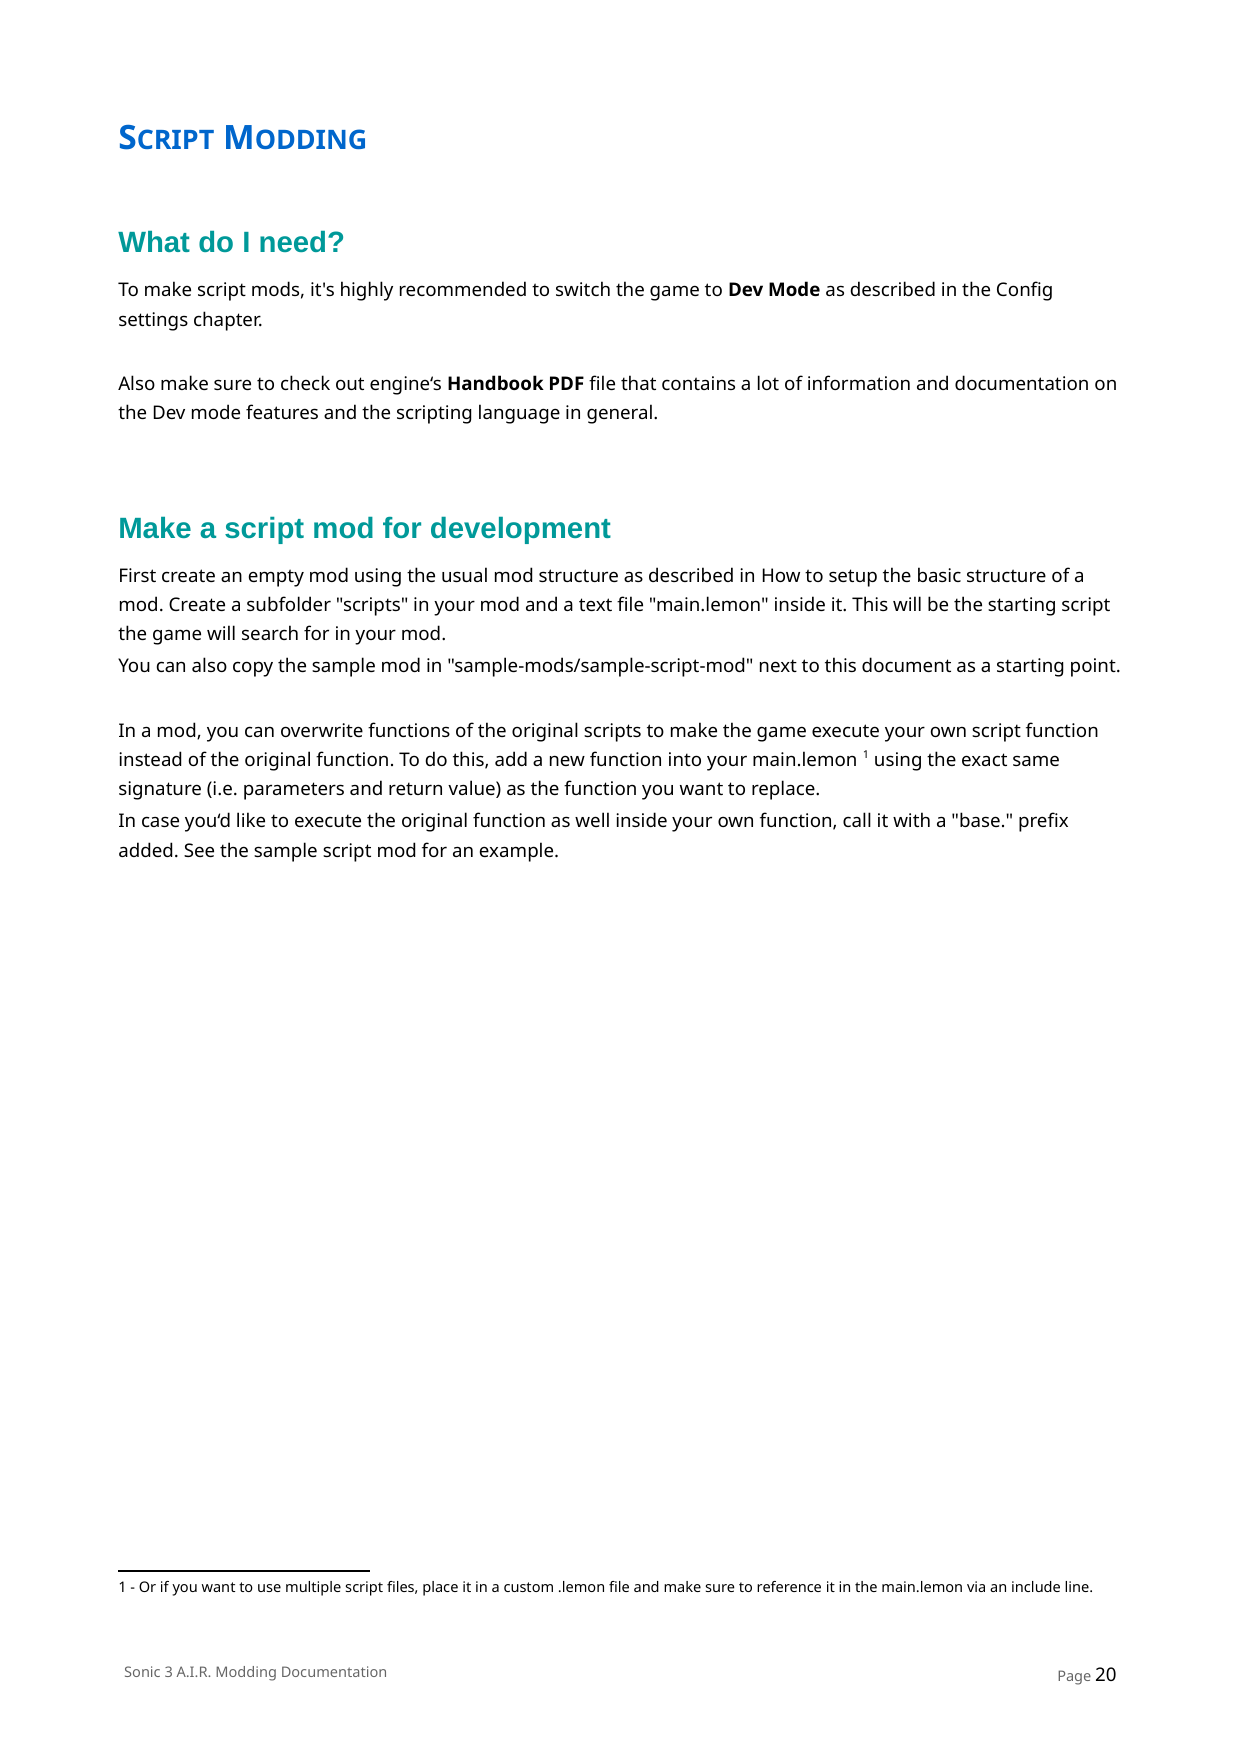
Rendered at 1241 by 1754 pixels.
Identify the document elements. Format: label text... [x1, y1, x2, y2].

text You can also copy the sample mod in "sample-mods/sample-script-mod" next to this document as a starting point. [118, 653, 1122, 678]
subtitle What do I need? [118, 225, 1122, 259]
text - Or if you want to use multiple script files, place it in a custom .lemon file and make sure to reference it in the main.lemon via an include line. [118, 1577, 1122, 1597]
text To make script mods, it's highly recommended to switch the game to Dev Mode as described in the Config settings chapter. [118, 277, 1122, 331]
subtitle Script Modding [118, 113, 1122, 159]
text Also make sure to check out engine‘s Handbook PDF file that contains a lot of information and documentation on the Dev mode features and the scripting language in general. [118, 370, 1122, 425]
text In a mod, you can overwrite functions of the original scripts to make the game execute your own script function instead of the original function. To do this, add a new function into your main.lemon using the exact same signature (i.e. parameters and return value) as the function you want to replace. [118, 717, 1122, 801]
subtitle Make a script mod for development [118, 511, 1122, 544]
text First create an empty mod using the usual mod structure as described in How to setup the basic structure of a mod. Create a subfolder "scripts" in your mod and a text file "main.lemon" inside it. This will be the starting script the game will search for in your mod. [118, 562, 1122, 646]
text In case you‘d like to execute the original function as well inside your own function, call it with a "base." prefix added. See the sample script mod for an example. [118, 808, 1122, 862]
